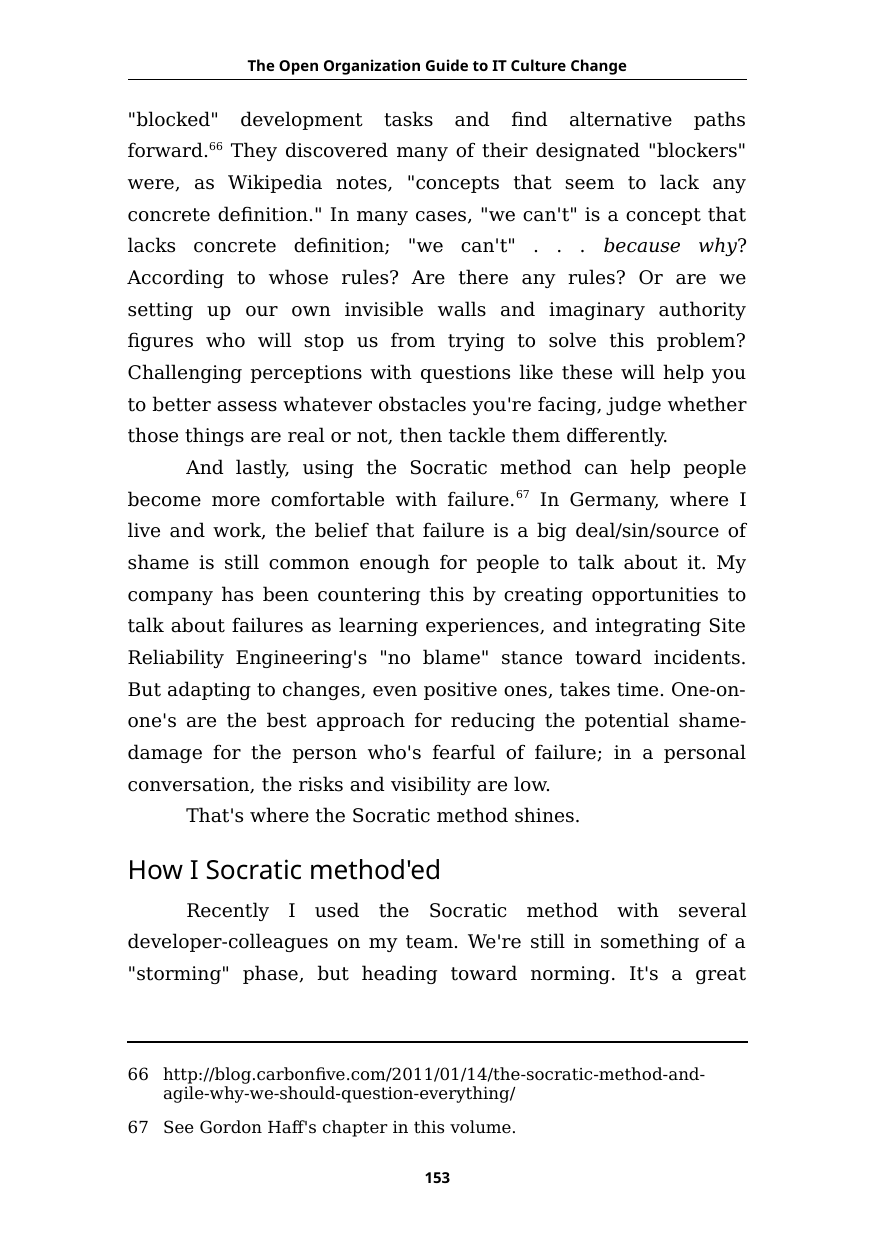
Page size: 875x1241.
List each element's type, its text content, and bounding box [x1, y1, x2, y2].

text That's where the Socratic method shines. [127, 805, 747, 827]
text Recently I used the Socratic method with several developer-colleagues on my team. We're still in something of a "storming" phase, but heading toward norming. It's a great [127, 900, 747, 985]
text And lastly, using the Socratic method can help people become more comfortable with failure. In Germany, where I live and work, the belief that failure is a big deal/sin/source of shame is still common enough for people to talk about it. My company has been countering this by creating opportunities to talk about failures as learning experiences, and integrating Site Reliability Engineering's "no blame" stance toward incidents. But adapting to changes, even positive ones, takes time. One-on-one's are the best approach for reducing the potential shame-damage for the person who's fearful of failure; in a personal conversation, the risks and visibility are low. [127, 457, 747, 796]
text "blocked" development tasks and find alternative paths forward. They discovered many of their designated "blockers" were, as Wikipedia notes, "concepts that seem to lack any concrete definition." In many cases, "we can't" is a concept that lacks concrete definition; "we can't" . . . because why? According to whose rules? Are there any rules? Or are we setting up our own invisible walls and imaginary authority figures who will stop us from trying to solve this problem? Challenging perceptions with questions like these will help you to better assess whatever obstacles you're facing, judge whether those things are real or not, then tackle them differently. [127, 109, 747, 447]
subtitle How I Socratic method'ed [127, 852, 747, 887]
text http://blog.carbonfive.com/2011/01/14/the-socratic-method-and-agile-why-we-should-question-everything/ [127, 1064, 747, 1103]
text See Gordon Haff's chapter in this volume. [127, 1118, 747, 1138]
